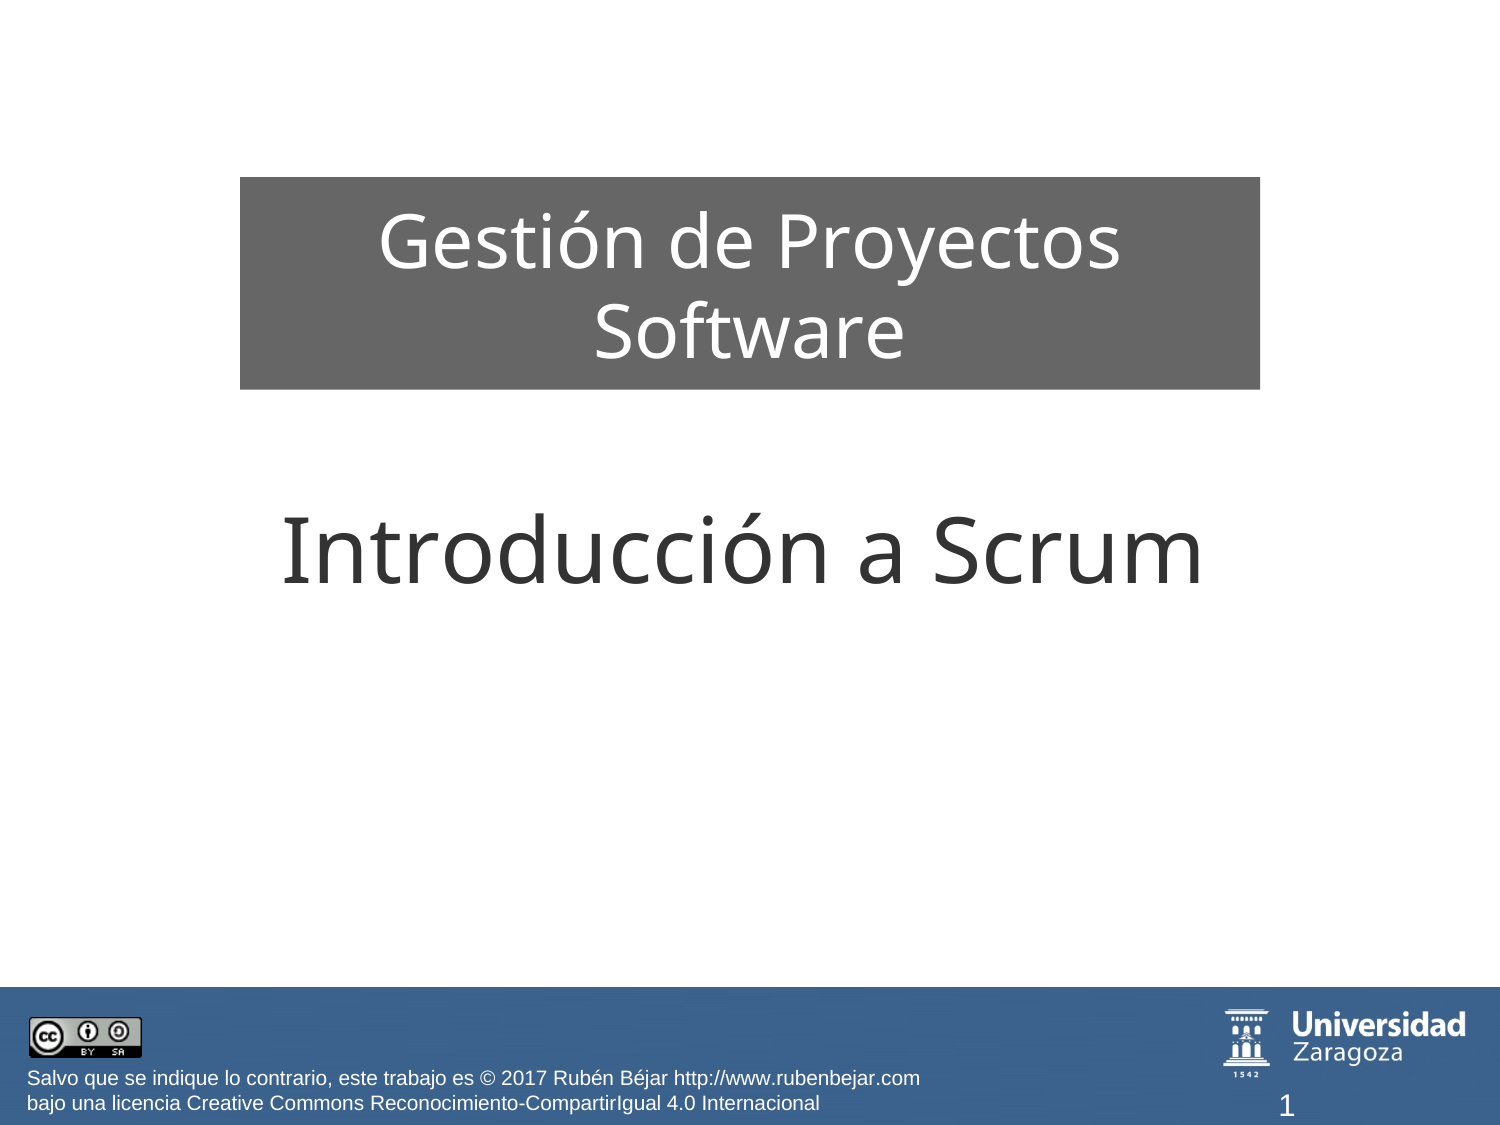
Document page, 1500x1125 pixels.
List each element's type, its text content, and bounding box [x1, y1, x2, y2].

picture [0, 987, 1500, 1125]
text_box Gestión de Proyectos Software [240, 177, 1261, 390]
text_box Introducción a Scrum [106, 484, 1382, 611]
